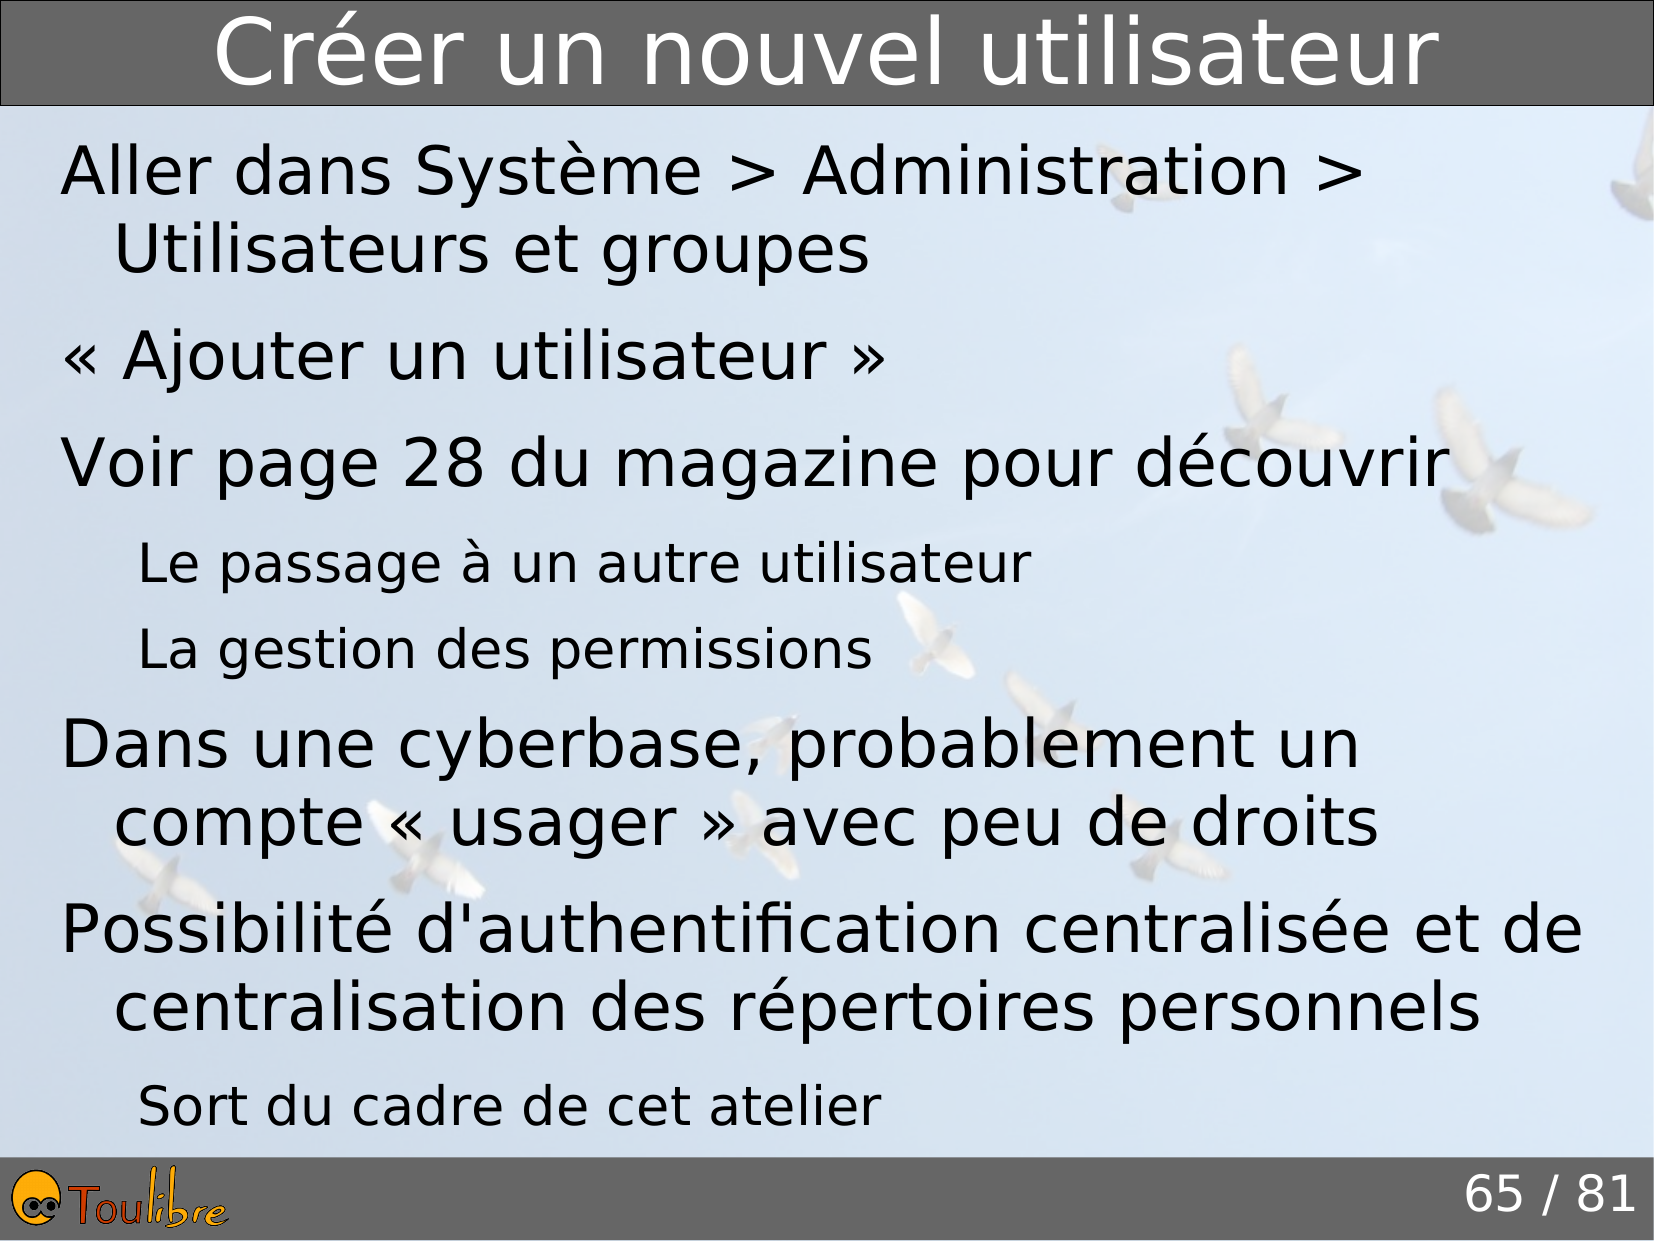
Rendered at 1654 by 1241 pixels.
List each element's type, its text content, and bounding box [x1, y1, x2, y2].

list Aller dans Système > Administration > Utilisateurs et groupes « Ajouter un utilisateur » Voir page 28 du magazine pour découvrir Le passage à un autre utilisateur La gestion des permissions Dans une cyberbase, probablement un compte « usager » avec peu de droits Possibilité d'authentification centralisée et de centralisation des répertoires personnels Sort du cadre de cet atelier [43, 132, 1604, 1139]
title Créer un nouvel utilisateur [0, 0, 1654, 107]
picture [11, 1165, 229, 1228]
